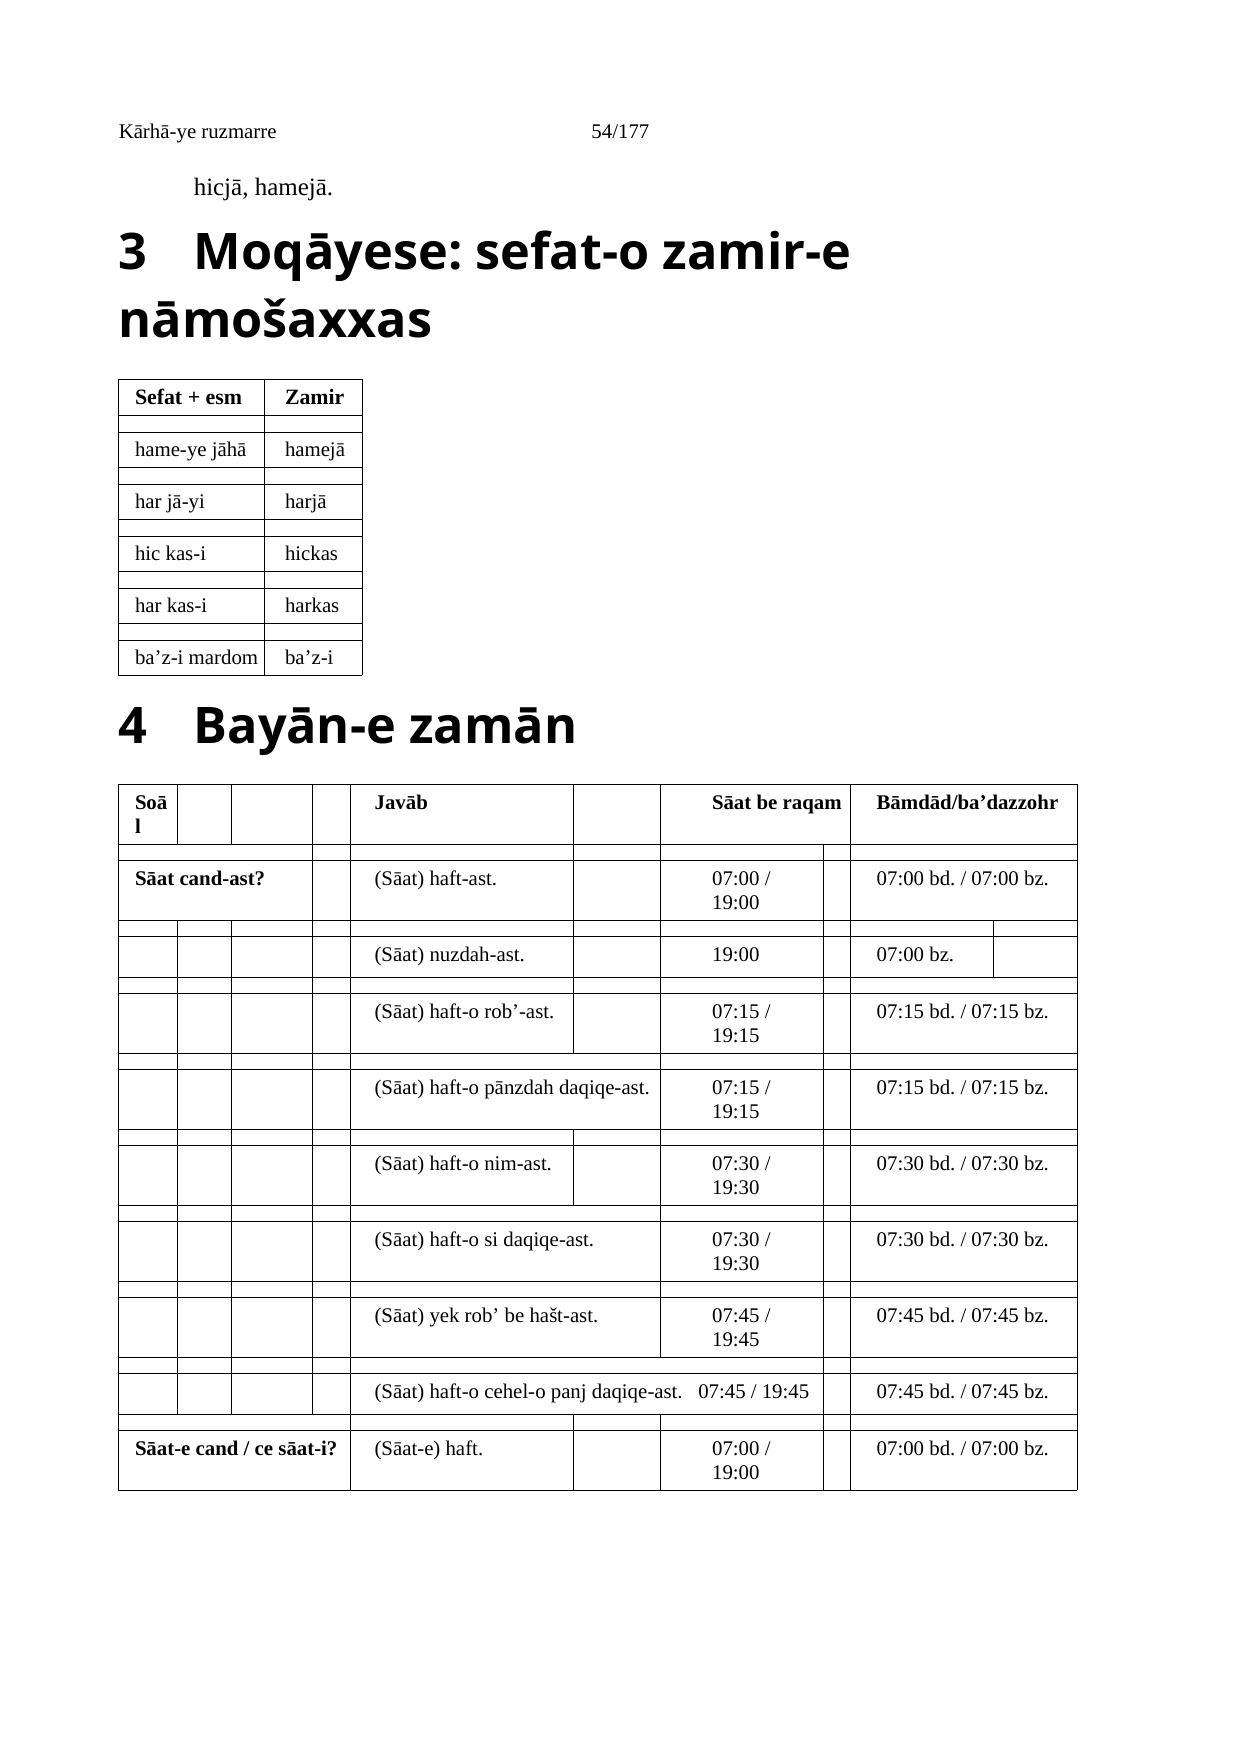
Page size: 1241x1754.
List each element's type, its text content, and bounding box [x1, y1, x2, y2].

table_cell 07:15 / 19:15 [661, 994, 823, 1053]
list hicjā, hamejā. [156, 172, 1122, 201]
table_cell [178, 1206, 231, 1221]
table_header Sāat be raqam [661, 785, 850, 844]
table_cell [574, 845, 660, 860]
table_cell [178, 1146, 231, 1205]
table_cell [232, 1282, 312, 1297]
table_cell [574, 978, 660, 993]
table_cell [851, 1130, 1077, 1145]
table_cell [851, 845, 1077, 860]
table_cell 07:30 bd. / 07:30 bz. [851, 1146, 1077, 1205]
table_cell [574, 1431, 660, 1490]
table_cell har jā‐yi [119, 485, 264, 519]
table_cell [661, 1130, 823, 1145]
table_header [574, 785, 660, 844]
table_cell [824, 994, 850, 1053]
table_header [232, 785, 312, 844]
table_header Soāl [119, 785, 177, 844]
table_cell (Sāat) haft‐o rob’‐ast. [351, 994, 573, 1053]
table_cell 07:15 / 19:15 [661, 1070, 823, 1129]
table_cell [851, 1206, 1077, 1221]
table_cell [824, 1415, 850, 1430]
table_cell [178, 1374, 231, 1414]
table_cell [265, 520, 362, 536]
table_cell 07:00 / 19:00 [661, 1431, 823, 1490]
table_cell [824, 1130, 850, 1145]
table_cell [119, 572, 264, 587]
table_cell hamejā [265, 433, 362, 467]
table_cell [119, 994, 177, 1053]
table_cell ba’z‐i [265, 641, 362, 675]
table_cell [824, 1374, 850, 1414]
table_cell [178, 1130, 231, 1145]
table_cell [313, 978, 350, 993]
table_cell [119, 1358, 177, 1373]
table_cell [661, 1282, 823, 1297]
table_cell [232, 1054, 312, 1069]
table_cell [824, 861, 850, 920]
table_cell harkas [265, 589, 362, 623]
subtitle Bayān‐e zamān [118, 690, 1122, 758]
table_cell [119, 416, 264, 432]
table_header Javāb [351, 785, 573, 844]
table_cell (Sāat) nuzdah‐ast. [351, 937, 573, 977]
table_cell [351, 1206, 660, 1221]
table_cell [178, 1298, 231, 1357]
table_cell Sāat‐e cand / ce sāat‐i? [119, 1431, 350, 1490]
table_cell [661, 1415, 823, 1430]
table_cell (Sāat) haft‐o si daqiqe‐ast. [351, 1222, 660, 1281]
table_cell [824, 1206, 850, 1221]
table_cell [232, 1222, 312, 1281]
table_cell [851, 1282, 1077, 1297]
table_header Zamir [265, 380, 362, 415]
table_cell [574, 1146, 660, 1205]
table_cell [178, 978, 231, 993]
table_cell (Sāat‐e) haft. [351, 1431, 573, 1490]
table_cell 07:00 bd. / 07:00 bz. [851, 861, 1077, 920]
table_cell [574, 1415, 660, 1430]
table_cell 07:30 / 19:30 [661, 1222, 823, 1281]
table_cell [824, 1431, 850, 1490]
table_cell [824, 1146, 850, 1205]
table_cell [661, 921, 823, 936]
table_cell [851, 1054, 1077, 1069]
table_cell (Sāat) haft‐o pānzdah daqiqe‐ast. [351, 1070, 660, 1129]
table_cell [119, 1070, 177, 1129]
table_cell 07:00 / 19:00 [661, 861, 823, 920]
subtitle Moqāyese: sefat‐o zamir‐e nāmošaxxas [118, 215, 1122, 353]
table_cell (Sāat) haft‐o cehel‐o panj daqiqe‐ast. 07:45 / 19:45 [351, 1374, 823, 1414]
table_cell 07:00 bd. / 07:00 bz. [851, 1431, 1077, 1490]
table_cell [313, 1358, 350, 1373]
table_cell [574, 937, 660, 977]
table_cell harjā [265, 485, 362, 519]
table_cell 07:15 bd. / 07:15 bz. [851, 994, 1077, 1053]
table_cell [232, 994, 312, 1053]
table_cell [824, 1054, 850, 1069]
table_cell [824, 1282, 850, 1297]
table_cell [824, 1358, 850, 1373]
table_cell [851, 1415, 1077, 1430]
table_cell [351, 1358, 823, 1373]
table_cell (Sāat) haft‐ast. [351, 861, 573, 920]
table_cell [824, 921, 850, 936]
table_cell [178, 937, 231, 977]
table_cell [824, 1298, 850, 1357]
table_cell [851, 921, 993, 936]
table_cell [351, 845, 573, 860]
table_cell [178, 921, 231, 936]
table_cell 07:45 bd. / 07:45 bz. [851, 1298, 1077, 1357]
table_cell [351, 1415, 573, 1430]
table_header [178, 785, 231, 844]
table_cell 07:30 / 19:30 [661, 1146, 823, 1205]
table_cell [313, 845, 350, 860]
table_cell har kas‐i [119, 589, 264, 623]
table_cell [824, 1222, 850, 1281]
table_cell [351, 921, 573, 936]
table_cell [178, 1222, 231, 1281]
table_cell [119, 1206, 177, 1221]
table_cell 07:15 bd. / 07:15 bz. [851, 1070, 1077, 1129]
table_cell [232, 1146, 312, 1205]
table_cell hame‐ye jāhā [119, 433, 264, 467]
table_cell [824, 1070, 850, 1129]
table_cell hickas [265, 537, 362, 571]
table_cell [574, 994, 660, 1053]
table_cell 07:00 bz. [851, 937, 993, 977]
table_cell [313, 1298, 350, 1357]
table_cell [574, 861, 660, 920]
table_cell (Sāat) yek rob’ be hašt‐ast. [351, 1298, 660, 1357]
table_cell [265, 572, 362, 587]
table_cell [232, 978, 312, 993]
table_cell [119, 1054, 177, 1069]
table_cell Sāat cand‐ast? [119, 861, 312, 920]
table_cell [232, 1070, 312, 1129]
table_cell hic kas‐i [119, 537, 264, 571]
table_cell [119, 1146, 177, 1205]
table_cell [661, 1054, 823, 1069]
table_cell [119, 1298, 177, 1357]
table_header Bāmdād/ba’dazzohr [851, 785, 1077, 844]
table_cell [178, 1054, 231, 1069]
table_cell 19:00 [661, 937, 823, 977]
table_cell [178, 994, 231, 1053]
table_cell [824, 845, 850, 860]
table_header Sefat + esm [119, 380, 264, 415]
table_cell [178, 1070, 231, 1129]
table_cell [265, 468, 362, 483]
table_cell [313, 1146, 350, 1205]
table_cell [119, 1282, 177, 1297]
table_cell [313, 1070, 350, 1129]
table_cell [265, 416, 362, 432]
table_cell [851, 978, 1077, 993]
table_cell [119, 845, 312, 860]
table_cell [119, 520, 264, 536]
table_cell 07:30 bd. / 07:30 bz. [851, 1222, 1077, 1281]
table_cell [824, 937, 850, 977]
table_cell ba’z‐i mardom [119, 641, 264, 675]
table_cell (Sāat) haft‐o nim‐ast. [351, 1146, 573, 1205]
table_cell [313, 1282, 350, 1297]
table_cell [351, 978, 573, 993]
table_cell [313, 921, 350, 936]
table_cell [119, 1374, 177, 1414]
table_cell [178, 1282, 231, 1297]
table_cell [119, 937, 177, 977]
table_cell [119, 624, 264, 639]
table_cell [119, 1415, 350, 1430]
table_cell [232, 1130, 312, 1145]
table_cell [119, 921, 177, 936]
table_cell [232, 1374, 312, 1414]
table_cell [119, 1130, 177, 1145]
table_cell [232, 1358, 312, 1373]
table_cell [232, 937, 312, 977]
table_cell [232, 1206, 312, 1221]
table_cell [994, 937, 1077, 977]
table_cell [994, 921, 1077, 936]
table_cell [574, 1130, 660, 1145]
table_cell [313, 1130, 350, 1145]
table_header [313, 785, 350, 844]
table_cell [232, 921, 312, 936]
table_cell [661, 845, 823, 860]
table_cell [178, 1358, 231, 1373]
table_cell 07:45 bd. / 07:45 bz. [851, 1374, 1077, 1414]
table_cell [265, 624, 362, 639]
table_cell [574, 921, 660, 936]
table_cell [661, 978, 823, 993]
table_cell [119, 1222, 177, 1281]
table_cell [313, 1206, 350, 1221]
table_cell [351, 1282, 660, 1297]
table_cell [313, 937, 350, 977]
table_cell [313, 861, 350, 920]
table_cell [824, 978, 850, 993]
table_cell [313, 1374, 350, 1414]
table_cell [661, 1206, 823, 1221]
table_cell 07:45 / 19:45 [661, 1298, 823, 1357]
table_cell [313, 994, 350, 1053]
table_cell [119, 978, 177, 993]
table_cell [313, 1054, 350, 1069]
table_cell [351, 1054, 660, 1069]
table_cell [232, 1298, 312, 1357]
table_cell [851, 1358, 1077, 1373]
table_cell [119, 468, 264, 483]
table_cell [351, 1130, 573, 1145]
table_cell [313, 1222, 350, 1281]
